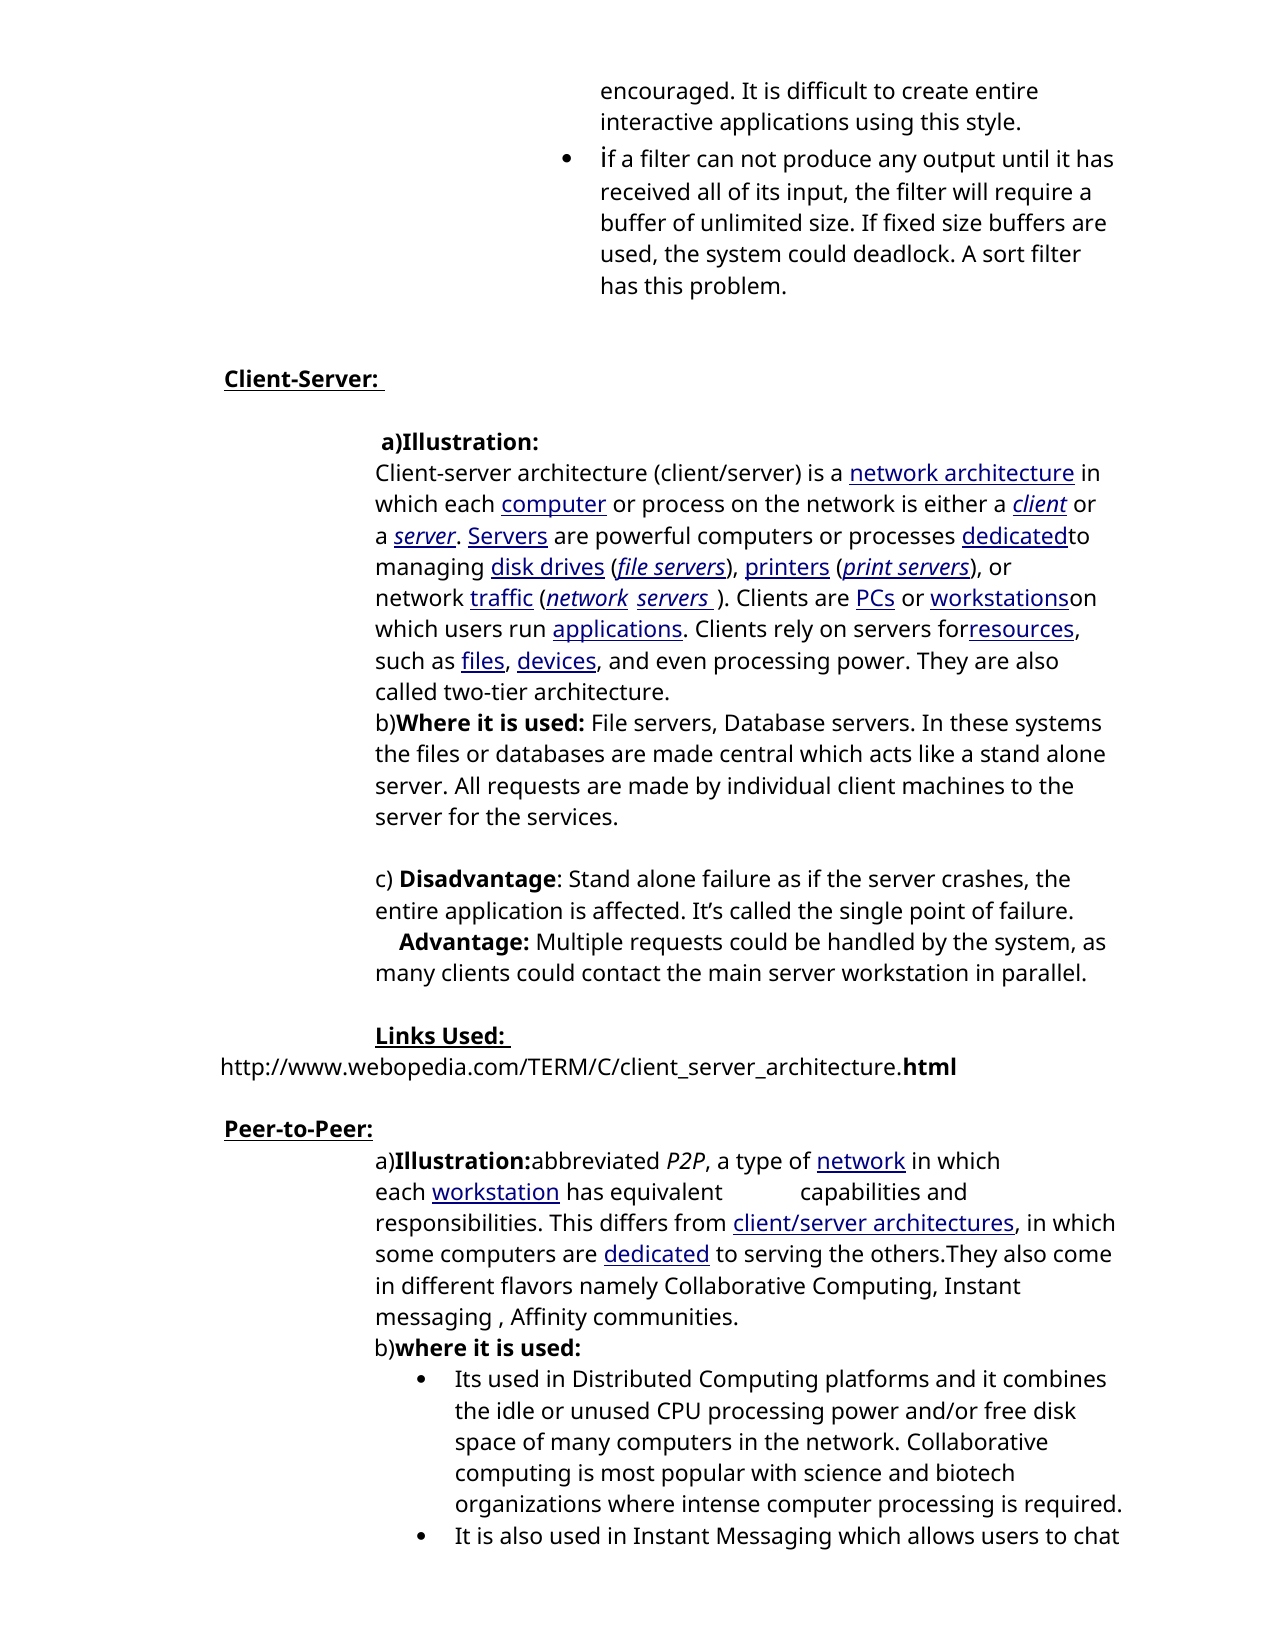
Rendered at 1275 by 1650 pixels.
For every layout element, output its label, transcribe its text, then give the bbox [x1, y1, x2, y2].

text b)where it is used: [224, 1332, 1125, 1363]
list encouraged. It is difficult to create entire interactive applications using this style. [562, 75, 1125, 137]
text b)Where it is used: File servers, Database servers. In these systems the files or databases are made central which acts like a stand alone server. All requests are made by individual client machines to the server for the services. [375, 707, 1125, 832]
text Advantage: Multiple requests could be handled by the system, as many clients could contact the main server workstation in parallel. [375, 926, 1125, 988]
list if a filter can not produce any output until it has received all of its input, the filter will require a buffer of unlimited size. If fixed size buffers are used, the system could deadlock. A sort filter has this problem. [562, 137, 1125, 301]
text a)Illustration: [375, 426, 1125, 457]
list It is also used in Instant Messaging which allows users to chat [417, 1519, 1125, 1551]
text Client-Server: [224, 363, 1125, 394]
text Links Used: http://www.webopedia.com/TERM/C/client_server_architecture.html [220, 1019, 1125, 1082]
list Its used in Distributed Computing platforms and it combines the idle or unused CPU processing power and/or free disk space of many computers in the network. Collaborative computing is most popular with science and biotech organizations where intense computer processing is required. [417, 1363, 1125, 1519]
text c) Disadvantage: Stand alone failure as if the server crashes, the entire application is affected. It’s called the single point of failure. [375, 863, 1125, 926]
text Peer-to-Peer: [224, 1113, 1125, 1144]
text a)Illustration:abbreviated P2P, a type of network in which each workstation has equivalent capabilities and responsibilities. This differs from client/server architectures, in which some computers are dedicated to serving the others.They also come in different flavors namely Collaborative Computing, Instant messaging , Affinity communities. [375, 1144, 1125, 1332]
text Client-server architecture (client/server) is a network architecture in which each computer or process on the network is either a client or a server. Servers are powerful computers or processes dedicatedto managing disk drives (file servers), printers (print servers), or network traffic (network servers ). Clients are PCs or workstationson which users run applications. Clients rely on servers forresources, such as files, devices, and even processing power. They are also called two-tier architecture. [375, 457, 1125, 707]
